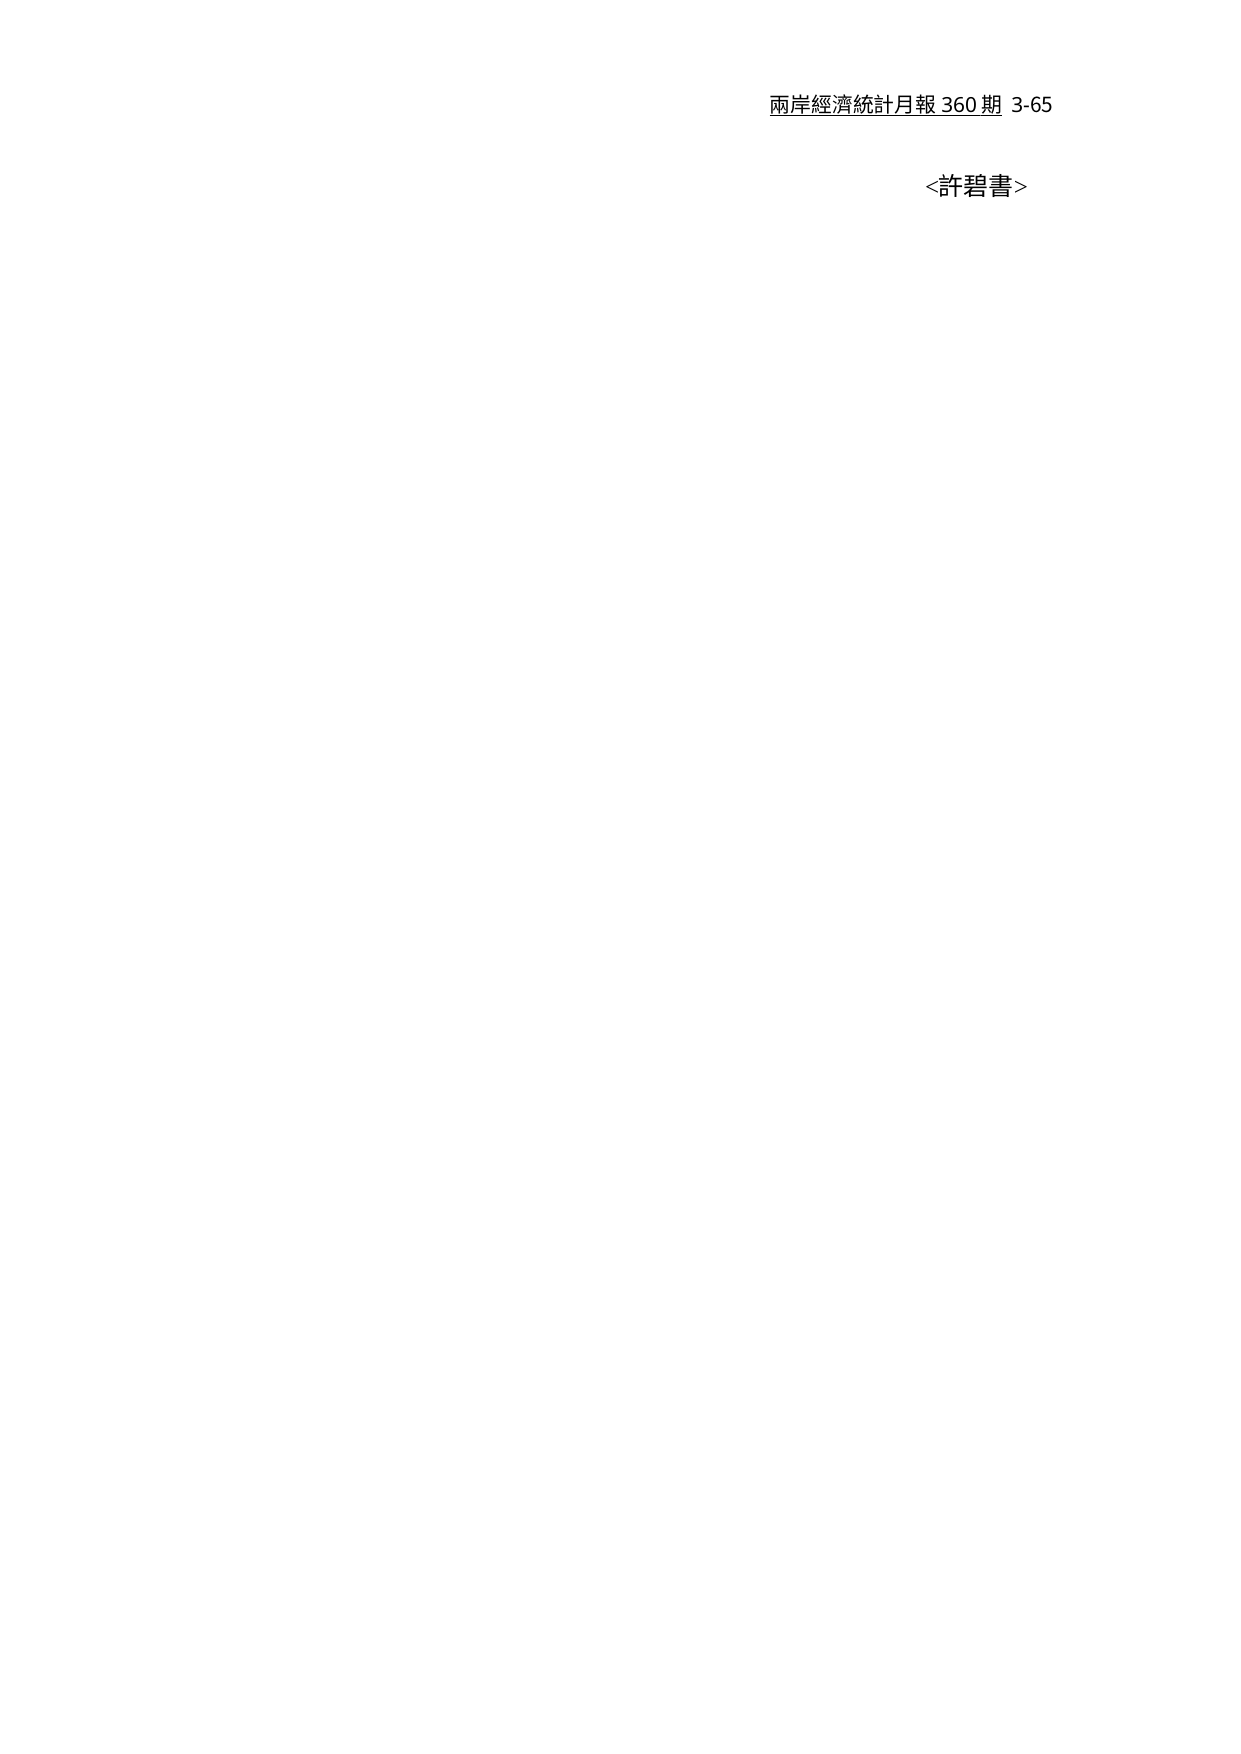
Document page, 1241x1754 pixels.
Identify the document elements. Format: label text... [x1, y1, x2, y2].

text <許碧書> [287, 150, 1028, 206]
